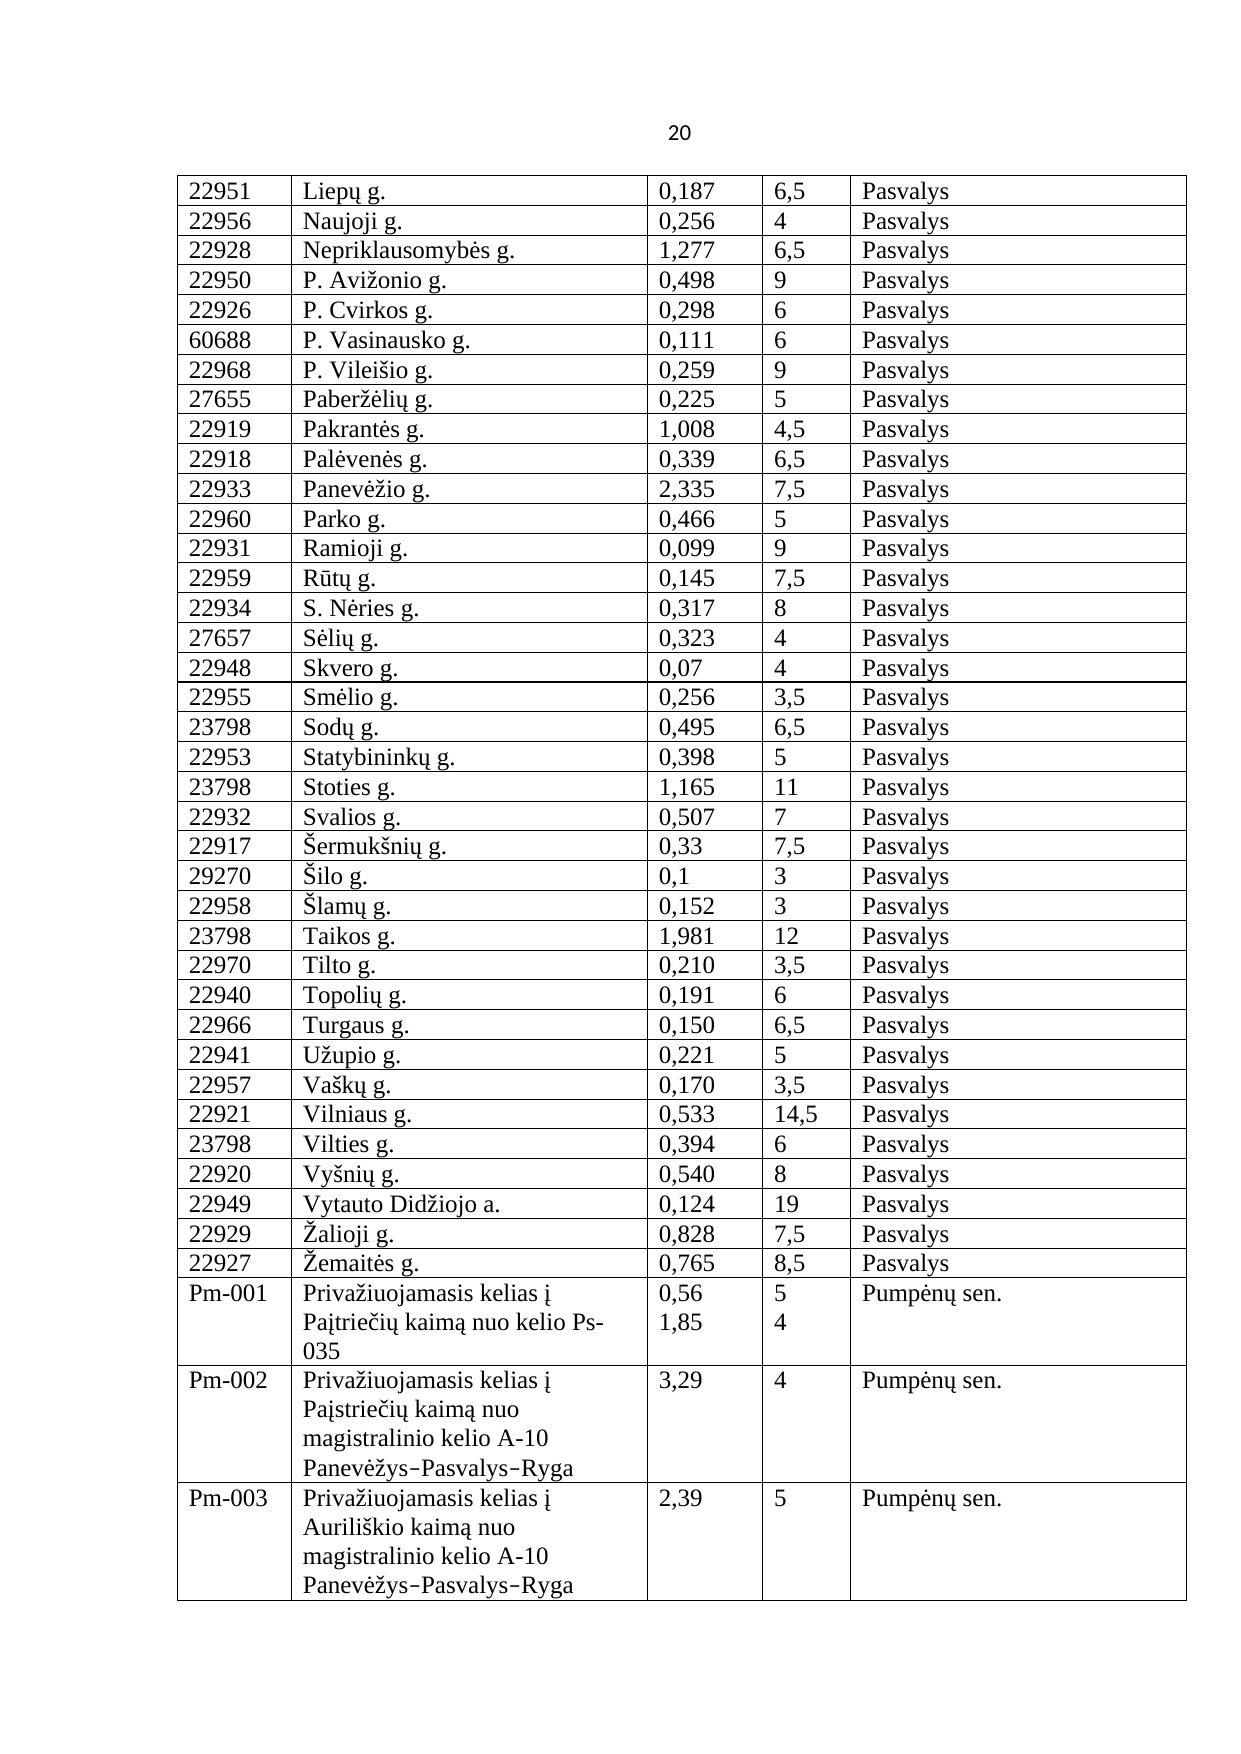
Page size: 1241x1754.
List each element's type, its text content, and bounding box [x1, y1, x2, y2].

table_cell Smėlio g. [292, 683, 647, 711]
table_cell 4 [763, 653, 850, 681]
table_cell Pasvalys [851, 980, 1186, 1009]
table_cell 6 [763, 980, 850, 1009]
table_cell 60688 [178, 325, 291, 354]
table_cell 4 [763, 623, 850, 652]
table_cell 0,394 [648, 1129, 762, 1158]
table_cell Pasvalys [851, 623, 1186, 652]
table_cell Vytauto Didžiojo a. [292, 1189, 647, 1218]
table_cell 8 [763, 1159, 850, 1188]
table_cell 0,191 [648, 980, 762, 1009]
table_cell Pasvalys [851, 593, 1186, 622]
table_cell Stoties g. [292, 772, 647, 801]
table_cell P. Vasinausko g. [292, 325, 647, 354]
table_cell Parko g. [292, 504, 647, 532]
table_cell Naujoji g. [292, 206, 647, 234]
table_cell 22951 [178, 176, 291, 205]
table_cell Skvero g. [292, 653, 647, 681]
table_cell 0,150 [648, 1010, 762, 1039]
table_cell 0,398 [648, 742, 762, 771]
table_cell 0,210 [648, 951, 762, 979]
table_cell 22920 [178, 1159, 291, 1188]
table_cell Pasvalys [851, 1189, 1186, 1218]
table_cell 0,317 [648, 593, 762, 622]
table_cell 5 4 [763, 1278, 850, 1364]
table_cell 5 [763, 1483, 850, 1600]
table_cell S. Nėries g. [292, 593, 647, 622]
table_cell 0,256 [648, 206, 762, 234]
table_cell 5 [763, 1040, 850, 1069]
table_cell 4 [763, 1366, 850, 1482]
table_cell 0,765 [648, 1249, 762, 1277]
table_cell Pasvalys [851, 474, 1186, 503]
table_cell 2,39 [648, 1483, 762, 1600]
table_cell 22934 [178, 593, 291, 622]
table_cell 0,221 [648, 1040, 762, 1069]
table_cell 22958 [178, 891, 291, 920]
table_cell 1,008 [648, 414, 762, 443]
table_cell Pasvalys [851, 683, 1186, 711]
table_cell Užupio g. [292, 1040, 647, 1069]
table_cell 27657 [178, 623, 291, 652]
table_cell 4,5 [763, 414, 850, 443]
table_cell 6,5 [763, 236, 850, 264]
table_cell 22968 [178, 355, 291, 383]
table_cell 9 [763, 355, 850, 383]
table_cell 7 [763, 802, 850, 830]
table_cell Pasvalys [851, 1010, 1186, 1039]
table_cell 23798 [178, 921, 291, 949]
table_cell 6 [763, 325, 850, 354]
table_cell 6,5 [763, 176, 850, 205]
table_cell Pasvalys [851, 534, 1186, 562]
table_cell Pasvalys [851, 1129, 1186, 1158]
table_cell 22953 [178, 742, 291, 771]
table_cell 0,152 [648, 891, 762, 920]
table_cell 22932 [178, 802, 291, 830]
table_cell Vilniaus g. [292, 1100, 647, 1128]
table_cell 0,33 [648, 831, 762, 860]
table_cell 0,259 [648, 355, 762, 383]
table_cell 22929 [178, 1219, 291, 1247]
table_cell Pasvalys [851, 831, 1186, 860]
table_cell 7,5 [763, 563, 850, 592]
table_cell 0,124 [648, 1189, 762, 1218]
table_cell 14,5 [763, 1100, 850, 1128]
table_cell 22955 [178, 683, 291, 711]
table_cell Pumpėnų sen. [851, 1483, 1186, 1600]
table_cell Pasvalys [851, 355, 1186, 383]
table_cell 22950 [178, 265, 291, 294]
table_cell 6 [763, 295, 850, 324]
table_cell 7,5 [763, 831, 850, 860]
table_cell 0,099 [648, 534, 762, 562]
table_cell 0,07 [648, 653, 762, 681]
table_cell 5 [763, 504, 850, 532]
table_cell Paberžėlių g. [292, 385, 647, 413]
table_cell Ramioji g. [292, 534, 647, 562]
table_cell Pasvalys [851, 444, 1186, 473]
table_cell 22960 [178, 504, 291, 532]
table_cell 23798 [178, 712, 291, 741]
table_cell 23798 [178, 772, 291, 801]
table_cell 22926 [178, 295, 291, 324]
table_cell 0,170 [648, 1070, 762, 1098]
table_cell 22921 [178, 1100, 291, 1128]
table_cell 9 [763, 265, 850, 294]
table_cell Svalios g. [292, 802, 647, 830]
table_cell 1,277 [648, 236, 762, 264]
table_cell 5 [763, 742, 850, 771]
table_cell Turgaus g. [292, 1010, 647, 1039]
table_cell Pasvalys [851, 653, 1186, 681]
table_cell P. Vileišio g. [292, 355, 647, 383]
table_cell 6,5 [763, 1010, 850, 1039]
table_cell 12 [763, 921, 850, 949]
table_cell Panevėžio g. [292, 474, 647, 503]
table_cell Pasvalys [851, 802, 1186, 830]
table_cell Liepų g. [292, 176, 647, 205]
table_cell 0,145 [648, 563, 762, 592]
table_cell Palėvenės g. [292, 444, 647, 473]
table_cell Pasvalys [851, 385, 1186, 413]
table_cell 0,466 [648, 504, 762, 532]
table_cell 4 [763, 206, 850, 234]
table_cell Tilto g. [292, 951, 647, 979]
table_cell 22956 [178, 206, 291, 234]
table_cell Pasvalys [851, 1219, 1186, 1247]
table_cell 3,5 [763, 1070, 850, 1098]
table_cell 3 [763, 861, 850, 890]
table_cell 3,29 [648, 1366, 762, 1482]
table_cell Pasvalys [851, 265, 1186, 294]
table_cell 22959 [178, 563, 291, 592]
table_cell 0,323 [648, 623, 762, 652]
table_cell Žalioji g. [292, 1219, 647, 1247]
table_cell Šermukšnių g. [292, 831, 647, 860]
table_cell 23798 [178, 1129, 291, 1158]
table_cell 8 [763, 593, 850, 622]
table_cell 5 [763, 385, 850, 413]
table_cell Pasvalys [851, 1100, 1186, 1128]
table_cell Pasvalys [851, 951, 1186, 979]
table_cell Privažiuojamasis kelias į Auriliškio kaimą nuo magistralinio kelio A-10 Panevėžys–Pasvalys–Ryga [292, 1483, 647, 1600]
table_cell 0,339 [648, 444, 762, 473]
table_cell Sodų g. [292, 712, 647, 741]
table_cell 22917 [178, 831, 291, 860]
table_cell 22931 [178, 534, 291, 562]
table_cell 6,5 [763, 712, 850, 741]
table_cell Pm-001 [178, 1278, 291, 1364]
table_cell 0,298 [648, 295, 762, 324]
table_cell Pasvalys [851, 891, 1186, 920]
table_cell 0,828 [648, 1219, 762, 1247]
table_cell 1,165 [648, 772, 762, 801]
table_cell Pm-003 [178, 1483, 291, 1600]
table_cell 22933 [178, 474, 291, 503]
table_cell 22948 [178, 653, 291, 681]
table_cell 19 [763, 1189, 850, 1218]
table_cell 0,256 [648, 683, 762, 711]
table_cell 0,540 [648, 1159, 762, 1188]
table_cell Žemaitės g. [292, 1249, 647, 1277]
table_cell 0,56 1,85 [648, 1278, 762, 1364]
table_cell Pasvalys [851, 1040, 1186, 1069]
table_cell 8,5 [763, 1249, 850, 1277]
table_cell Pm-002 [178, 1366, 291, 1482]
table_cell 3,5 [763, 951, 850, 979]
table_cell Vaškų g. [292, 1070, 647, 1098]
table_cell Šilo g. [292, 861, 647, 890]
table_cell Pasvalys [851, 504, 1186, 532]
table_cell 0,495 [648, 712, 762, 741]
table_cell Privažiuojamasis kelias į Paįtriečių kaimą nuo kelio Ps-035 [292, 1278, 647, 1364]
table_cell Topolių g. [292, 980, 647, 1009]
table_cell Pasvalys [851, 206, 1186, 234]
table_cell Vyšnių g. [292, 1159, 647, 1188]
table_cell 11 [763, 772, 850, 801]
table_cell Pakrantės g. [292, 414, 647, 443]
table_cell Pumpėnų sen. [851, 1366, 1186, 1482]
table_cell 0,111 [648, 325, 762, 354]
table_cell 2,335 [648, 474, 762, 503]
table_cell 22970 [178, 951, 291, 979]
table_cell Nepriklausomybės g. [292, 236, 647, 264]
table_cell Pasvalys [851, 325, 1186, 354]
table_cell Pasvalys [851, 1070, 1186, 1098]
table_cell Pasvalys [851, 1249, 1186, 1277]
table_cell Sėlių g. [292, 623, 647, 652]
table_cell Taikos g. [292, 921, 647, 949]
table_cell Pasvalys [851, 742, 1186, 771]
table_cell P. Avižonio g. [292, 265, 647, 294]
table_cell 3 [763, 891, 850, 920]
table_cell Pumpėnų sen. [851, 1278, 1186, 1364]
table_cell Privažiuojamasis kelias į Paįstriečių kaimą nuo magistralinio kelio A-10 Panevėžys–Pasvalys–Ryga [292, 1366, 647, 1482]
table_cell Pasvalys [851, 861, 1186, 890]
table_cell Rūtų g. [292, 563, 647, 592]
table_cell 22949 [178, 1189, 291, 1218]
table_cell Pasvalys [851, 712, 1186, 741]
table_cell Pasvalys [851, 295, 1186, 324]
table_cell 22957 [178, 1070, 291, 1098]
table_cell 27655 [178, 385, 291, 413]
table_cell 0,1 [648, 861, 762, 890]
table_cell 22941 [178, 1040, 291, 1069]
table_cell 7,5 [763, 474, 850, 503]
table_cell 0,225 [648, 385, 762, 413]
table_cell 3,5 [763, 683, 850, 711]
table_cell Šlamų g. [292, 891, 647, 920]
table_cell 22918 [178, 444, 291, 473]
table_cell 22927 [178, 1249, 291, 1277]
table_cell 22966 [178, 1010, 291, 1039]
table_cell 29270 [178, 861, 291, 890]
table_cell Pasvalys [851, 176, 1186, 205]
table_cell Pasvalys [851, 921, 1186, 949]
table_cell Pasvalys [851, 1159, 1186, 1188]
table_cell Pasvalys [851, 236, 1186, 264]
table_cell 0,187 [648, 176, 762, 205]
table_cell Pasvalys [851, 563, 1186, 592]
table_cell 22940 [178, 980, 291, 1009]
table_cell 22919 [178, 414, 291, 443]
table_cell 7,5 [763, 1219, 850, 1247]
table_cell Pasvalys [851, 414, 1186, 443]
table_cell 0,533 [648, 1100, 762, 1128]
table_cell 0,507 [648, 802, 762, 830]
table_cell 1,981 [648, 921, 762, 949]
table_cell 0,498 [648, 265, 762, 294]
table_cell 22928 [178, 236, 291, 264]
table_cell 6,5 [763, 444, 850, 473]
table_cell 9 [763, 534, 850, 562]
table_cell 6 [763, 1129, 850, 1158]
table_cell Vilties g. [292, 1129, 647, 1158]
table_cell Pasvalys [851, 772, 1186, 801]
table_cell Statybininkų g. [292, 742, 647, 771]
table_cell P. Cvirkos g. [292, 295, 647, 324]
